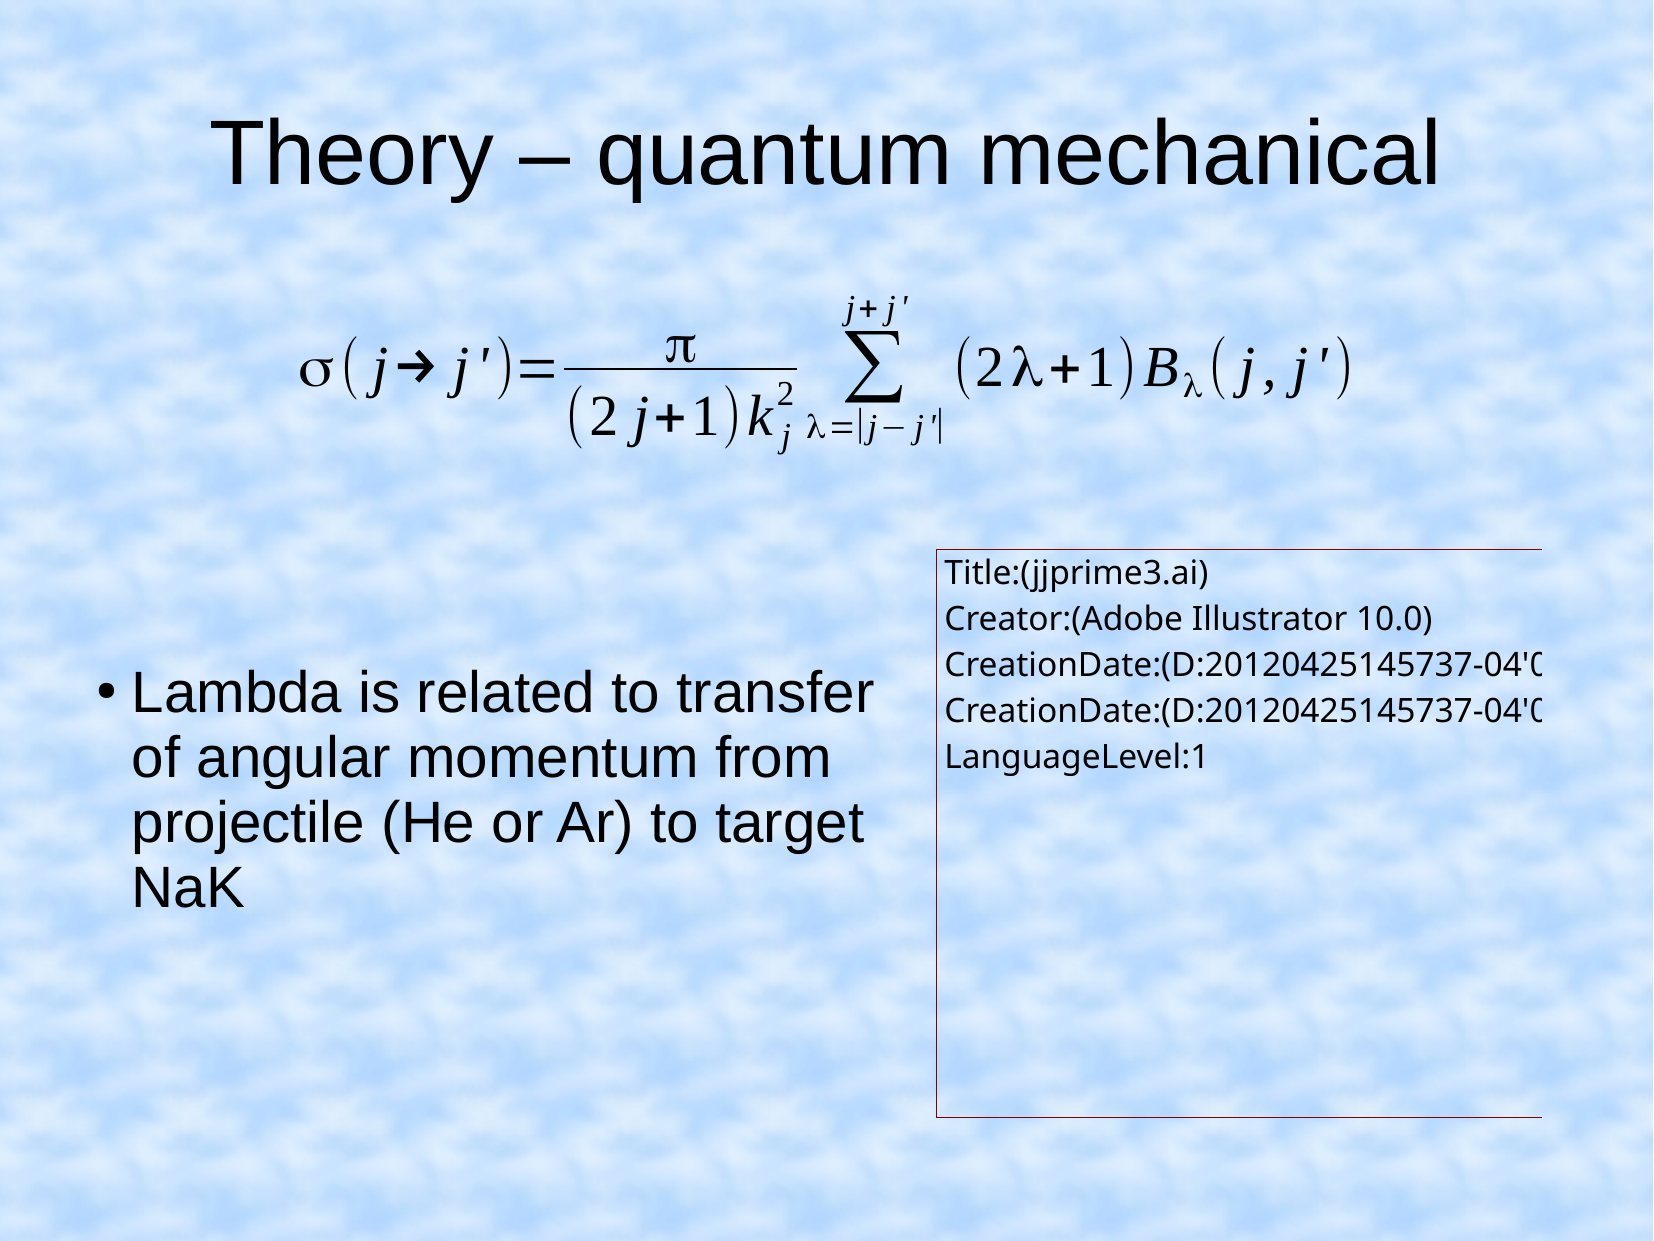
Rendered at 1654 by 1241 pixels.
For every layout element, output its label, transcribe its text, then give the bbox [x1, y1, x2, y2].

chart [292, 287, 1361, 456]
picture [0, 0, 1654, 1241]
text_box Lambda is related to transfer of angular momentum from projectile (He or Ar) to target NaK [81, 651, 899, 1012]
title Theory – quantum mechanical [82, 49, 1571, 257]
